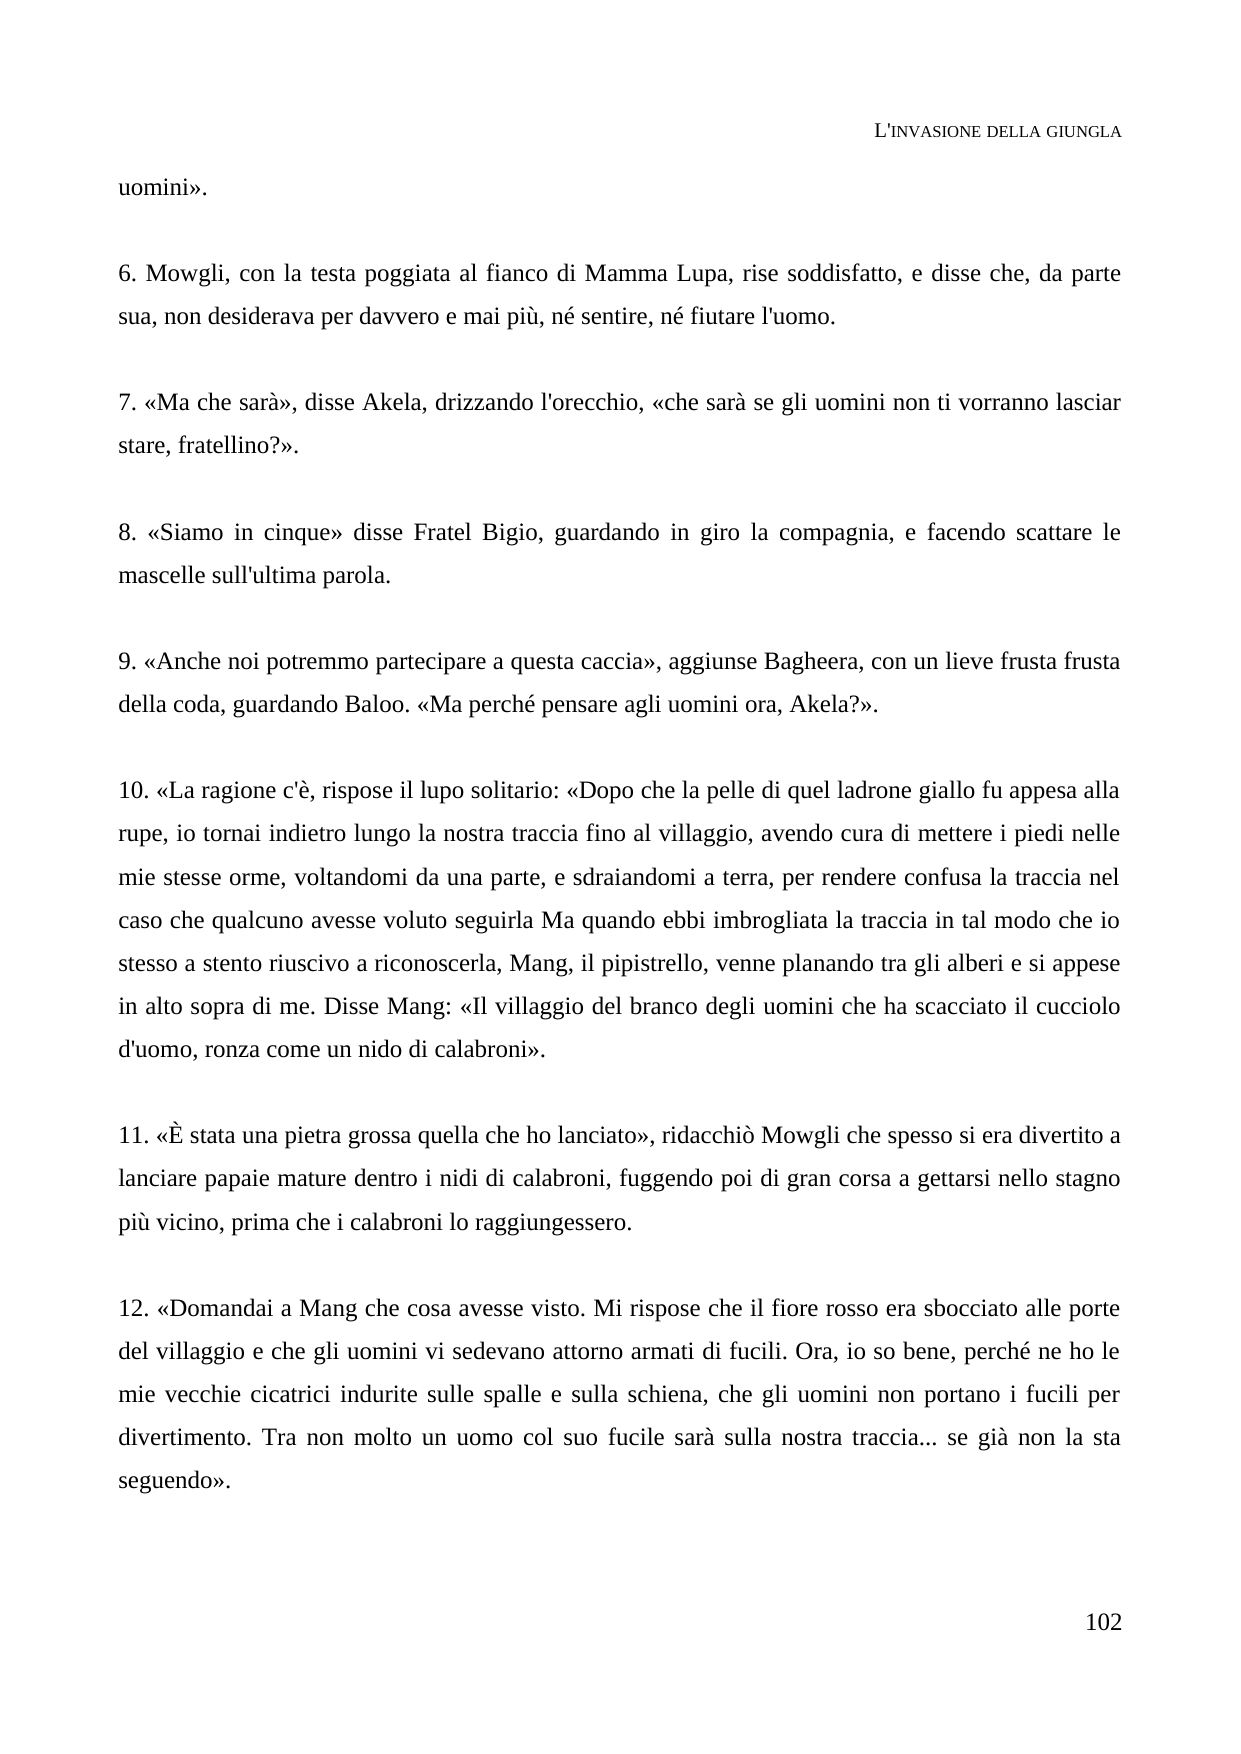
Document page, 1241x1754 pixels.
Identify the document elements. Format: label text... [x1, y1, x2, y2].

text 9. «Anche noi potremmo partecipare a questa caccia», aggiunse Bagheera, con un lieve frusta frusta della coda, guardando Baloo. «Ma perché pensare agli uomini ora, Akela?». [118, 646, 1122, 718]
text 8. «Siamo in cinque» disse Fratel Bigio, guardando in giro la compagnia, e facendo scattare le mascelle sull'ultima parola. [118, 517, 1122, 588]
text 10. «La ragione c'è, rispose il lupo solitario: «Dopo che la pelle di quel ladrone giallo fu appesa alla rupe, io tornai indietro lungo la nostra traccia fino al villaggio, avendo cura di mettere i piedi nelle mie stesse orme, voltandomi da una parte, e sdraiandomi a terra, per rendere confusa la traccia nel caso che qualcuno avesse voluto seguirla Ma quando ebbi imbrogliata la traccia in tal modo che io stesso a stento riuscivo a riconoscerla, Mang, il pipistrello, venne planando tra gli alberi e si appese in alto sopra di me. Disse Mang: «Il villaggio del branco degli uomini che ha scacciato il cucciolo d'uomo, ronza come un nido di calabroni». [118, 775, 1122, 1063]
text 6. Mowgli, con la testa poggiata al fianco di Mamma Lupa, rise soddisfatto, e disse che, da parte sua, non desiderava per davvero e mai più, né sentire, né fiutare l'uomo. [118, 258, 1122, 330]
text 11. «È stata una pietra grossa quella che ho lanciato», ridacchiò Mowgli che spesso si era divertito a lanciare papaie mature dentro i nidi di calabroni, fuggendo poi di gran corsa a gettarsi nello stagno più vicino, prima che i calabroni lo raggiungessero. [118, 1120, 1122, 1235]
text 7. «Ma che sarà», disse Akela, drizzando l'orecchio, «che sarà se gli uomini non ti vorranno lasciar stare, fratellino?». [118, 387, 1122, 459]
text 12. «Domandai a Mang che cosa avesse visto. Mi rispose che il fiore rosso era sbocciato alle porte del villaggio e che gli uomini vi sedevano attorno armati di fucili. Ora, io so bene, perché ne ho le mie vecchie cicatrici indurite sulle spalle e sulla schiena, che gli uomini non portano i fucili per divertimento. Tra non molto un uomo col suo fucile sarà sulla nostra traccia... se già non la sta seguendo». [118, 1293, 1122, 1494]
text uomini». [118, 172, 1122, 200]
